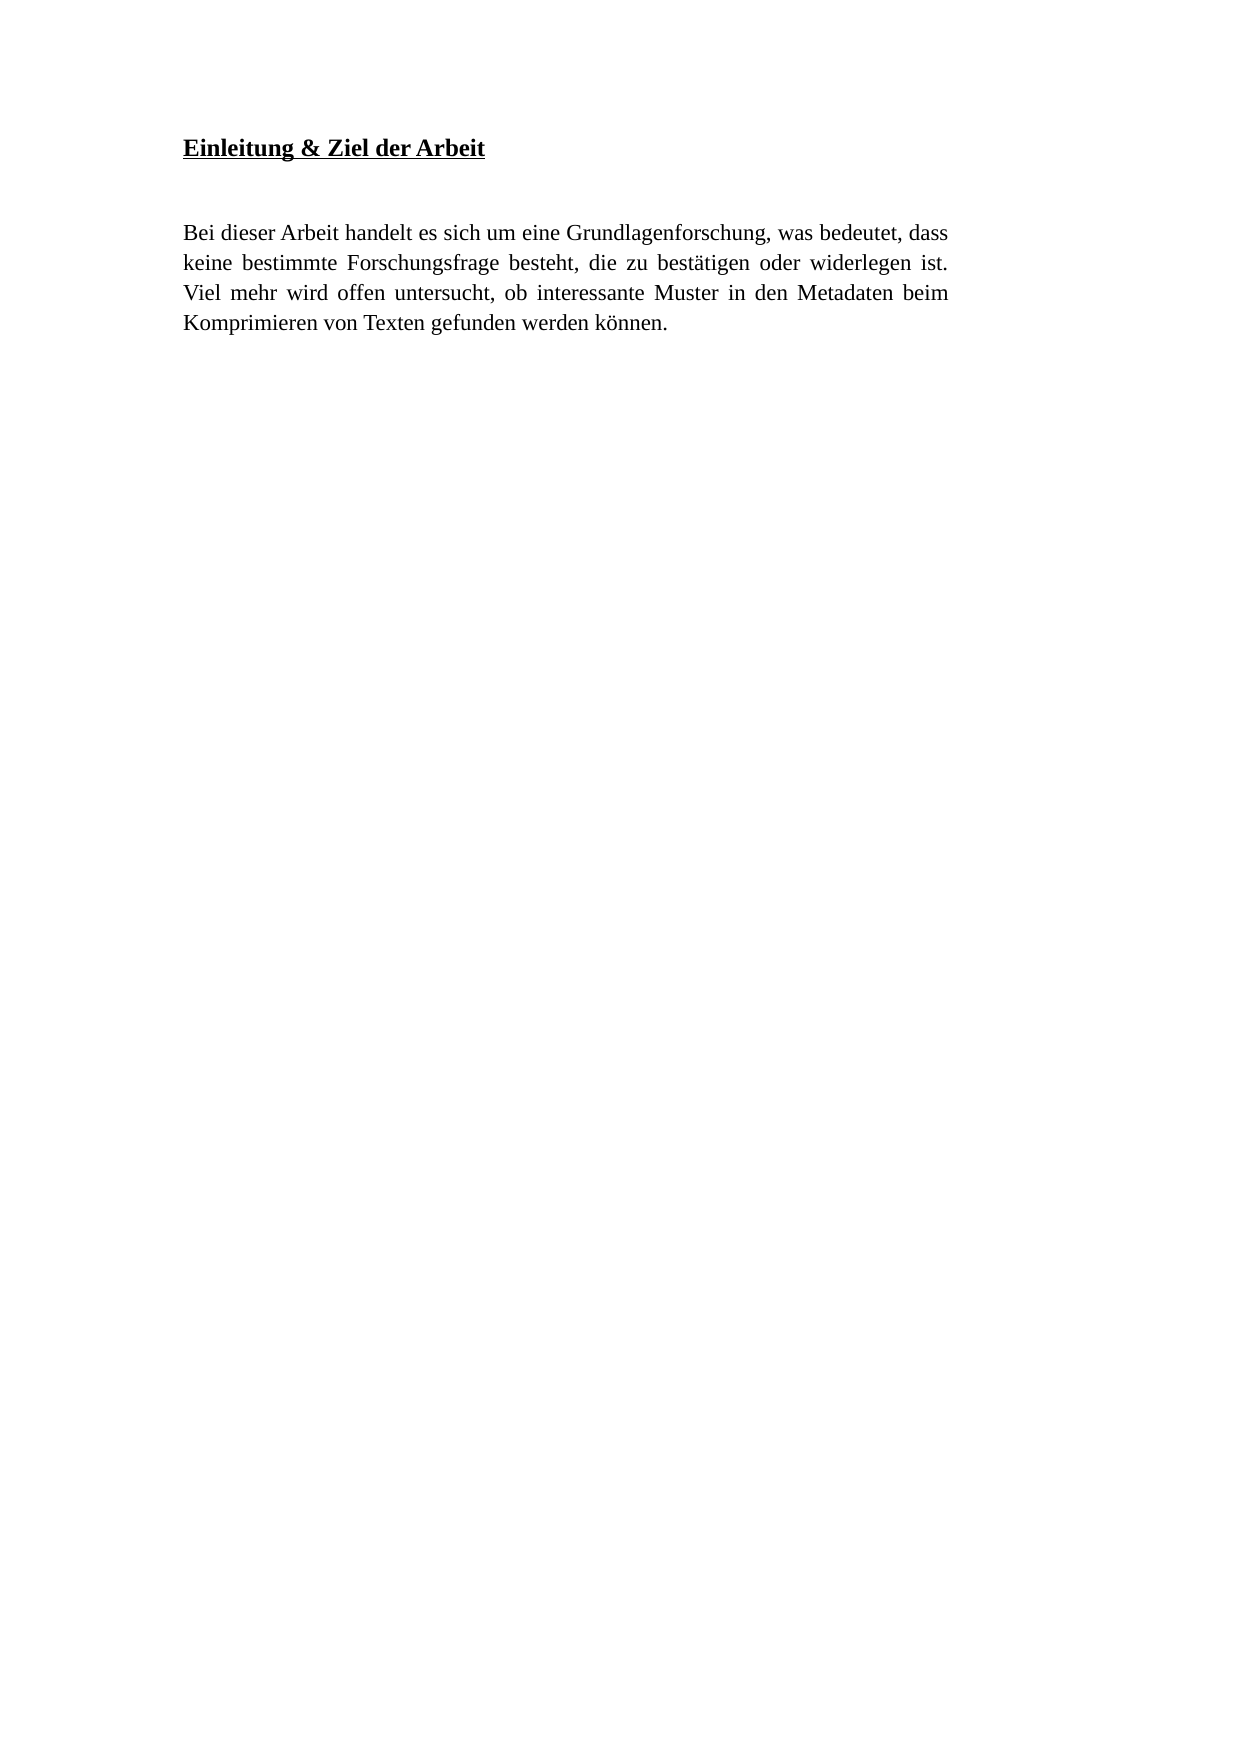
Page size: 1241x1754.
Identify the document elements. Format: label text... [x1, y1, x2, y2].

text Bei dieser Arbeit handelt es sich um eine Grundlagenforschung, was bedeutet, dass keine bestimmte Forschungsfrage besteht, die zu bestätigen oder widerlegen ist. Viel mehr wird offen untersucht, ob interessante Muster in den Metadaten beim Komprimieren von Texten gefunden werden können. [183, 219, 950, 336]
subtitle Einleitung & Ziel der Arbeit [183, 133, 950, 161]
